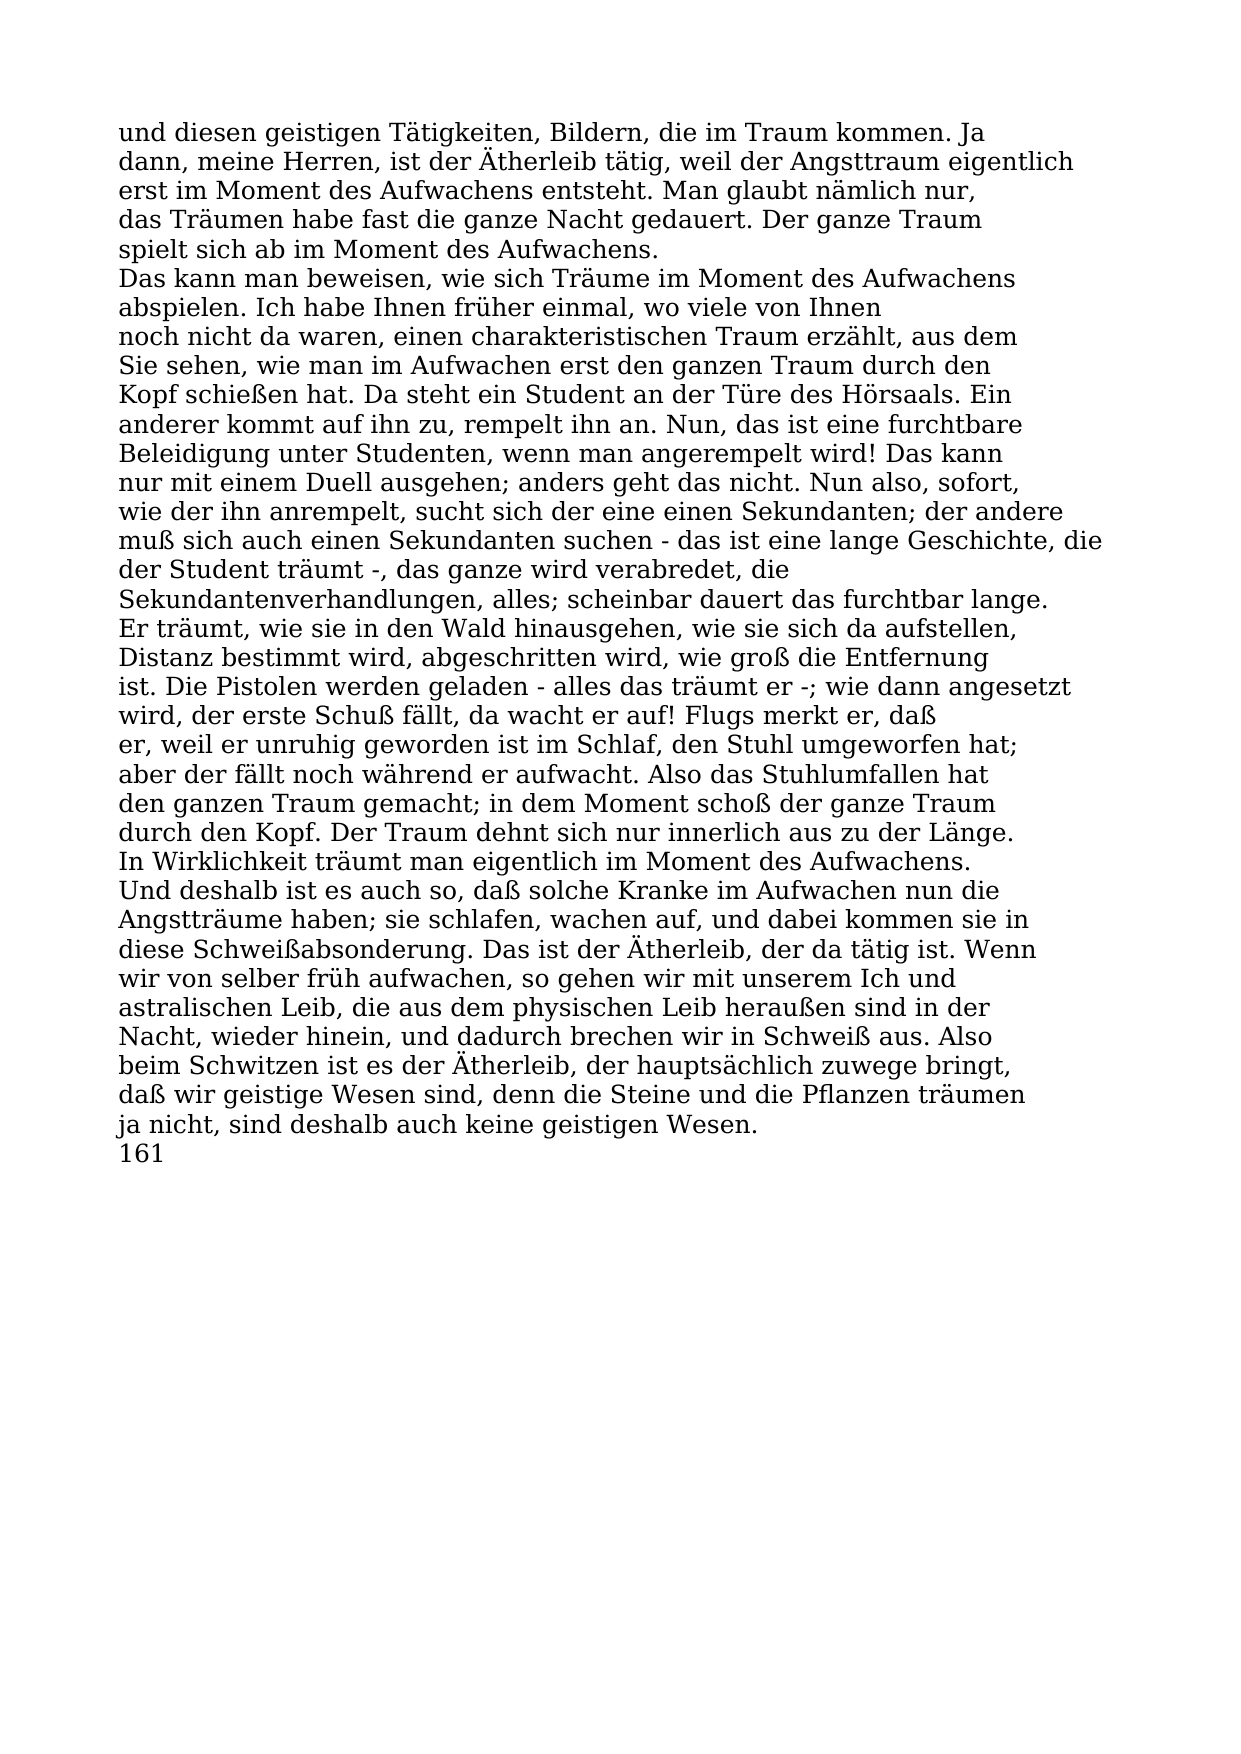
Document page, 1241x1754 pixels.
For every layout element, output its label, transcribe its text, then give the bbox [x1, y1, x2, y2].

text den ganzen Traum gemacht; in dem Moment schoß der ganze Traum [118, 789, 1122, 818]
text Nacht, wieder hinein, und dadurch brechen wir in Schweiß aus. Also [118, 1022, 1122, 1051]
text wir von selber früh aufwachen, so gehen wir mit unserem Ich und [118, 964, 1122, 993]
text nur mit einem Duell ausgehen; anders geht das nicht. Nun also, sofort, [118, 468, 1122, 497]
text ja nicht, sind deshalb auch keine geistigen Wesen. [118, 1110, 1122, 1139]
text diese Schweißabsonderung. Das ist der Ätherleib, der da tätig ist. Wenn [118, 935, 1122, 964]
text Er träumt, wie sie in den Wald hinausgehen, wie sie sich da aufstellen, [118, 614, 1122, 643]
text astralischen Leib, die aus dem physischen Leib heraußen sind in der [118, 993, 1122, 1022]
text dann, meine Herren, ist der Ätherleib tätig, weil der Angsttraum eigentlich erst im Moment des Aufwachens entsteht. Man glaubt nämlich nur, [118, 147, 1122, 206]
text das Träumen habe fast die ganze Nacht gedauert. Der ganze Traum [118, 206, 1122, 235]
text spielt sich ab im Moment des Aufwachens. [118, 235, 1122, 264]
text Beleidigung unter Studenten, wenn man angerempelt wird! Das kann [118, 439, 1122, 468]
text Kopf schießen hat. Da steht ein Student an der Türe des Hörsaals. Ein [118, 381, 1122, 410]
text er, weil er unruhig geworden ist im Schlaf, den Stuhl umgeworfen hat; [118, 731, 1122, 760]
text Distanz bestimmt wird, abgeschritten wird, wie groß die Entfernung [118, 643, 1122, 672]
text noch nicht da waren, einen charakteristischen Traum erzählt, aus dem [118, 322, 1122, 351]
text Sie sehen, wie man im Aufwachen erst den ganzen Traum durch den [118, 351, 1122, 381]
text 161 [118, 1139, 1122, 1168]
text Und deshalb ist es auch so, daß solche Kranke im Aufwachen nun die [118, 876, 1122, 906]
text daß wir geistige Wesen sind, denn die Steine und die Pflanzen träumen [118, 1081, 1122, 1110]
text ist. Die Pistolen werden geladen - alles das träumt er -; wie dann angesetzt wird, der erste Schuß fällt, da wacht er auf! Flugs merkt er, daß [118, 672, 1122, 731]
text In Wirklichkeit träumt man eigentlich im Moment des Aufwachens. [118, 847, 1122, 876]
text wie der ihn anrempelt, sucht sich der eine einen Sekundanten; der andere muß sich auch einen Sekundanten suchen - das ist eine lange Geschichte, die der Student träumt -, das ganze wird verabredet, die Sekundantenverhandlungen, alles; scheinbar dauert das furchtbar lange. [118, 497, 1122, 614]
text anderer kommt auf ihn zu, rempelt ihn an. Nun, das ist eine furchtbare [118, 410, 1122, 439]
text durch den Kopf. Der Traum dehnt sich nur innerlich aus zu der Länge. [118, 818, 1122, 847]
text und diesen geistigen Tätigkeiten, Bildern, die im Traum kommen. Ja [118, 118, 1122, 147]
text beim Schwitzen ist es der Ätherleib, der hauptsächlich zuwege bringt, [118, 1051, 1122, 1081]
text Angstträume haben; sie schlafen, wachen auf, und dabei kommen sie in [118, 906, 1122, 935]
text Das kann man beweisen, wie sich Träume im Moment des Aufwachens abspielen. Ich habe Ihnen früher einmal, wo viele von Ihnen [118, 264, 1122, 322]
text aber der fällt noch während er aufwacht. Also das Stuhlumfallen hat [118, 760, 1122, 789]
